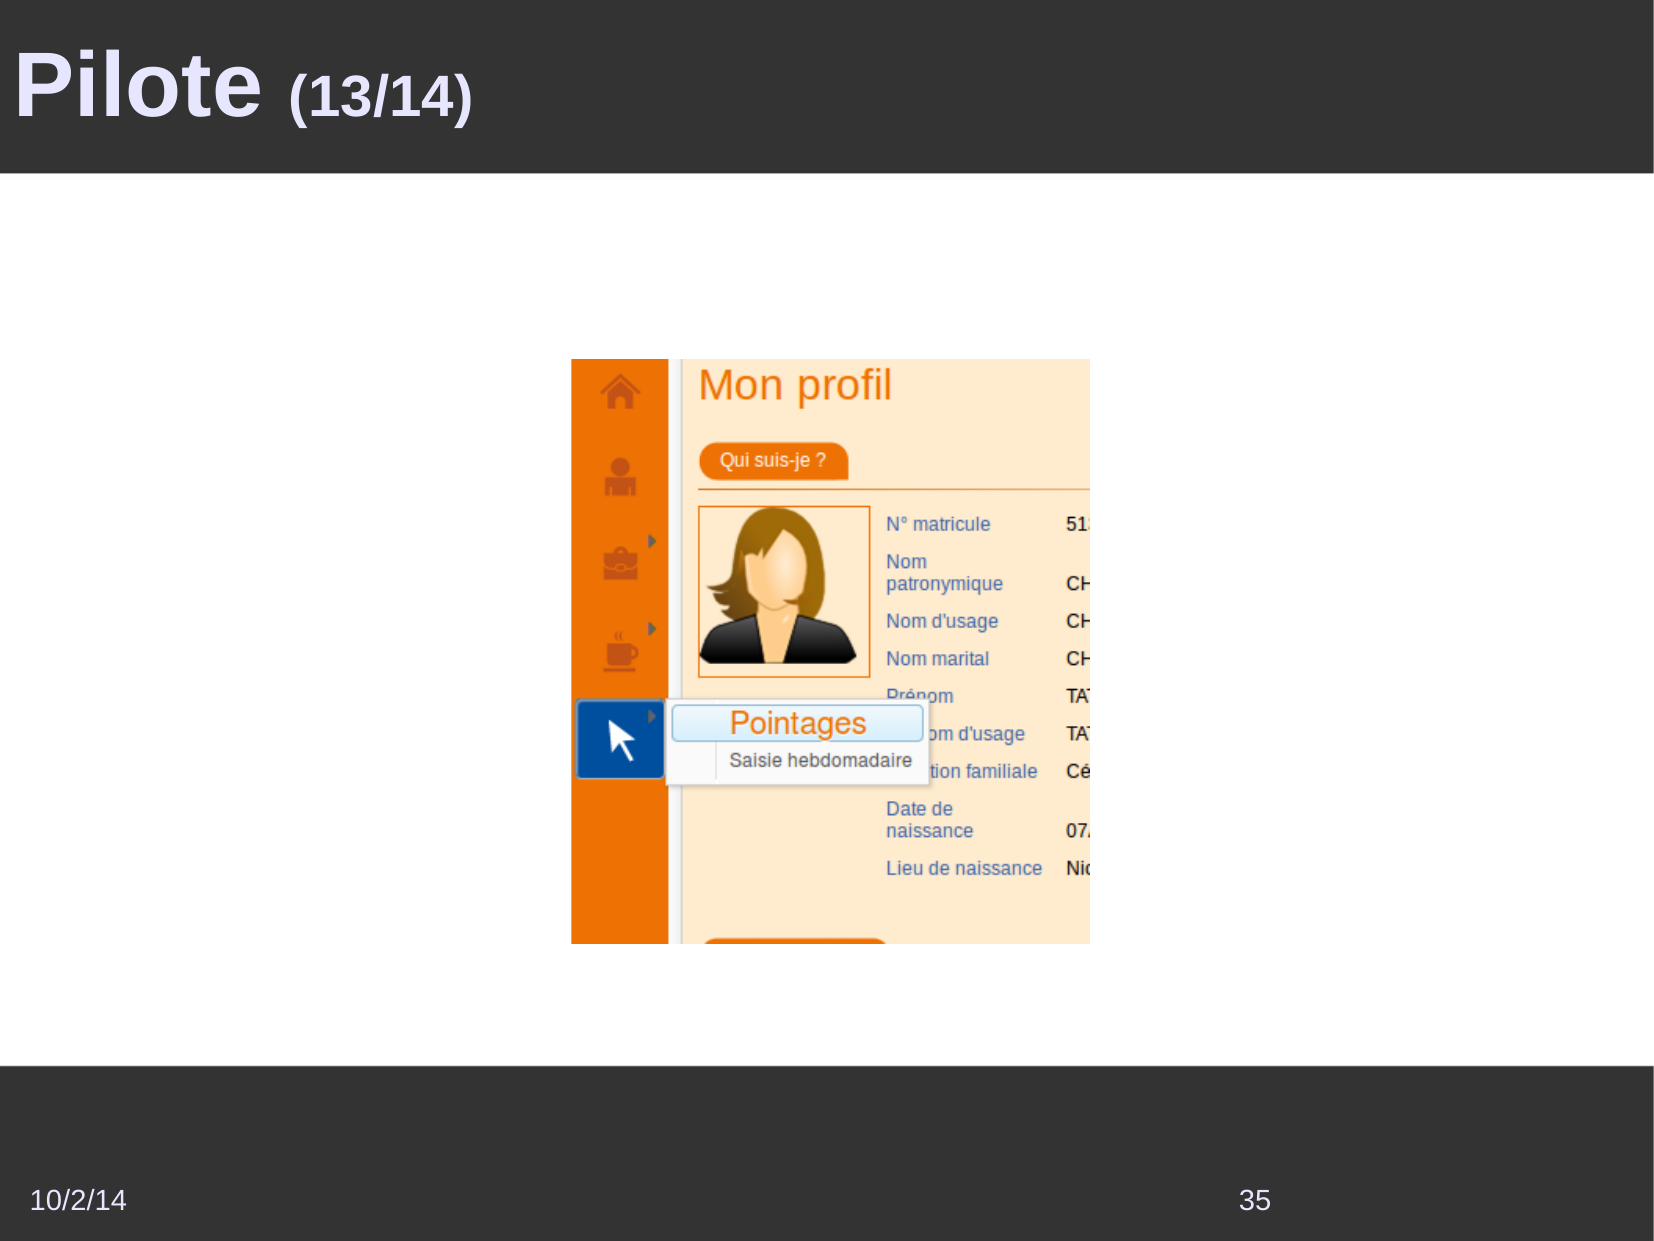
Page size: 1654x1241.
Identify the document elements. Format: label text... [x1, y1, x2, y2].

title Pilote (13/14) [13, 25, 541, 136]
text_box 10/2/14 [29, 1181, 566, 1241]
picture [0, 0, 1654, 1241]
text_box [1238, 1181, 1625, 1241]
